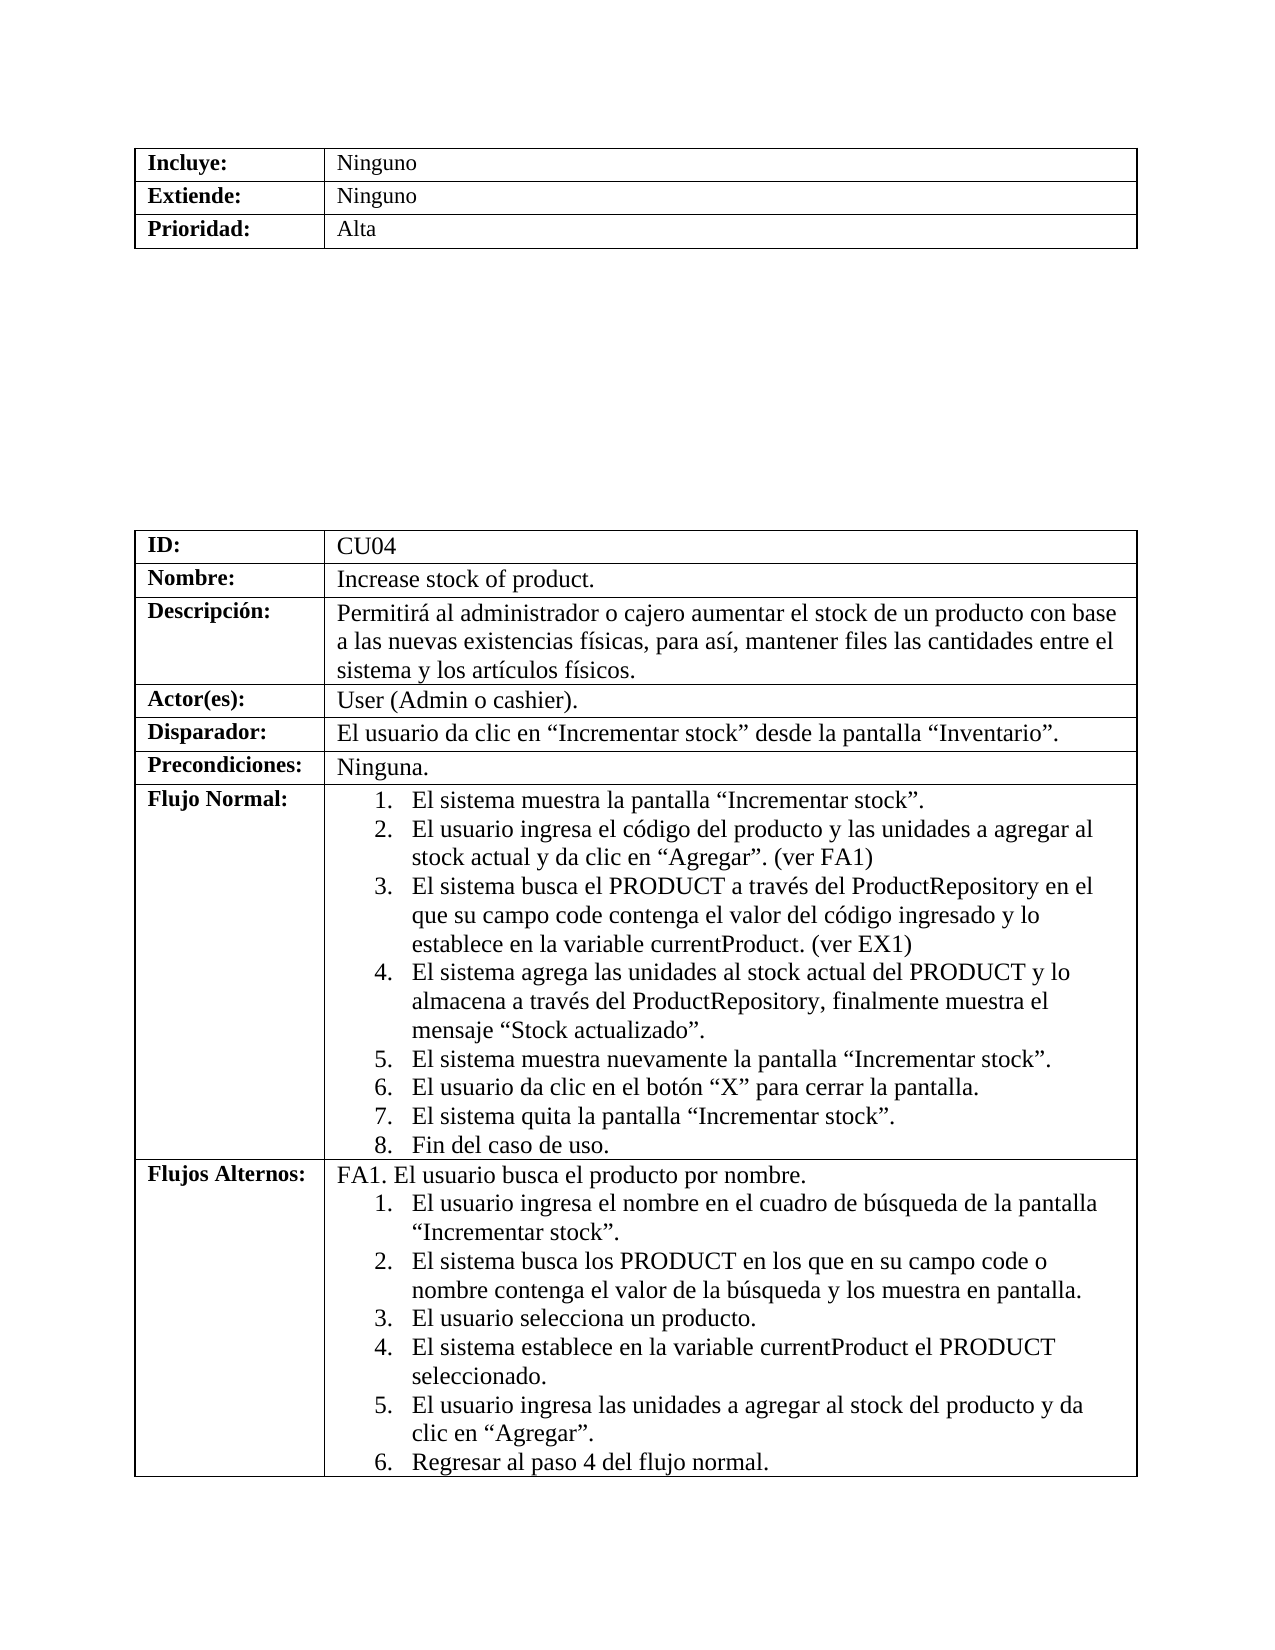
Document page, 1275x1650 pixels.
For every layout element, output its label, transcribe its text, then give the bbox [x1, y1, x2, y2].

table_cell Extiende: [136, 182, 324, 214]
table_cell Incluye: [136, 149, 324, 181]
table_cell Permitirá al administrador o cajero aumentar el stock de un producto con base a las nuevas existencias físicas, para así, mantener files las cantidades entre el sistema y los artículos físicos. [325, 598, 1136, 684]
table_cell User (Admin o cashier). [325, 685, 1136, 717]
table_cell Increase stock of product. [325, 564, 1136, 597]
table_cell El usuario da clic en “Incrementar stock” desde la pantalla “Inventario”. [325, 718, 1136, 751]
table_cell Disparador: [136, 718, 324, 751]
table_cell FA1. El usuario busca el producto por nombre. El usuario ingresa el nombre en el cuadro de búsqueda de la pantalla “Incrementar stock”. El sistema busca los PRODUCT en los que en su campo code o nombre contenga el valor de la búsqueda y los muestra en pantalla. El usuario selecciona un producto. El sistema establece en la variable currentProduct el PRODUCT seleccionado. El usuario ingresa las unidades a agregar al stock del producto y da clic en “Agregar”. Regresar al paso 4 del flujo normal. [325, 1160, 1136, 1476]
table_header CU04 [325, 531, 1136, 563]
table_cell Flujos Alternos: [136, 1160, 324, 1476]
table_cell Alta [325, 215, 1136, 248]
table_cell Ninguno [325, 182, 1136, 214]
table_cell El sistema muestra la pantalla “Incrementar stock”. El usuario ingresa el código del producto y las unidades a agregar al stock actual y da clic en “Agregar”. (ver FA1) El sistema busca el PRODUCT a través del ProductRepository en el que su campo code contenga el valor del código ingresado y lo establece en la variable currentProduct. (ver EX1) El sistema agrega las unidades al stock actual del PRODUCT y lo almacena a través del ProductRepository, finalmente muestra el mensaje “Stock actualizado”. El sistema muestra nuevamente la pantalla “Incrementar stock”. El usuario da clic en el botón “X” para cerrar la pantalla. El sistema quita la pantalla “Incrementar stock”. Fin del caso de uso. [325, 785, 1136, 1159]
table_cell Ninguna. [325, 752, 1136, 784]
table_cell Precondiciones: [136, 752, 324, 784]
table_cell Descripción: [136, 598, 324, 684]
table_cell Flujo Normal: [136, 785, 324, 1159]
table_cell Nombre: [136, 564, 324, 597]
table_cell Ninguno [325, 149, 1136, 181]
table_cell Actor(es): [136, 685, 324, 717]
table_header ID: [136, 531, 324, 563]
table_cell Prioridad: [136, 215, 324, 248]
